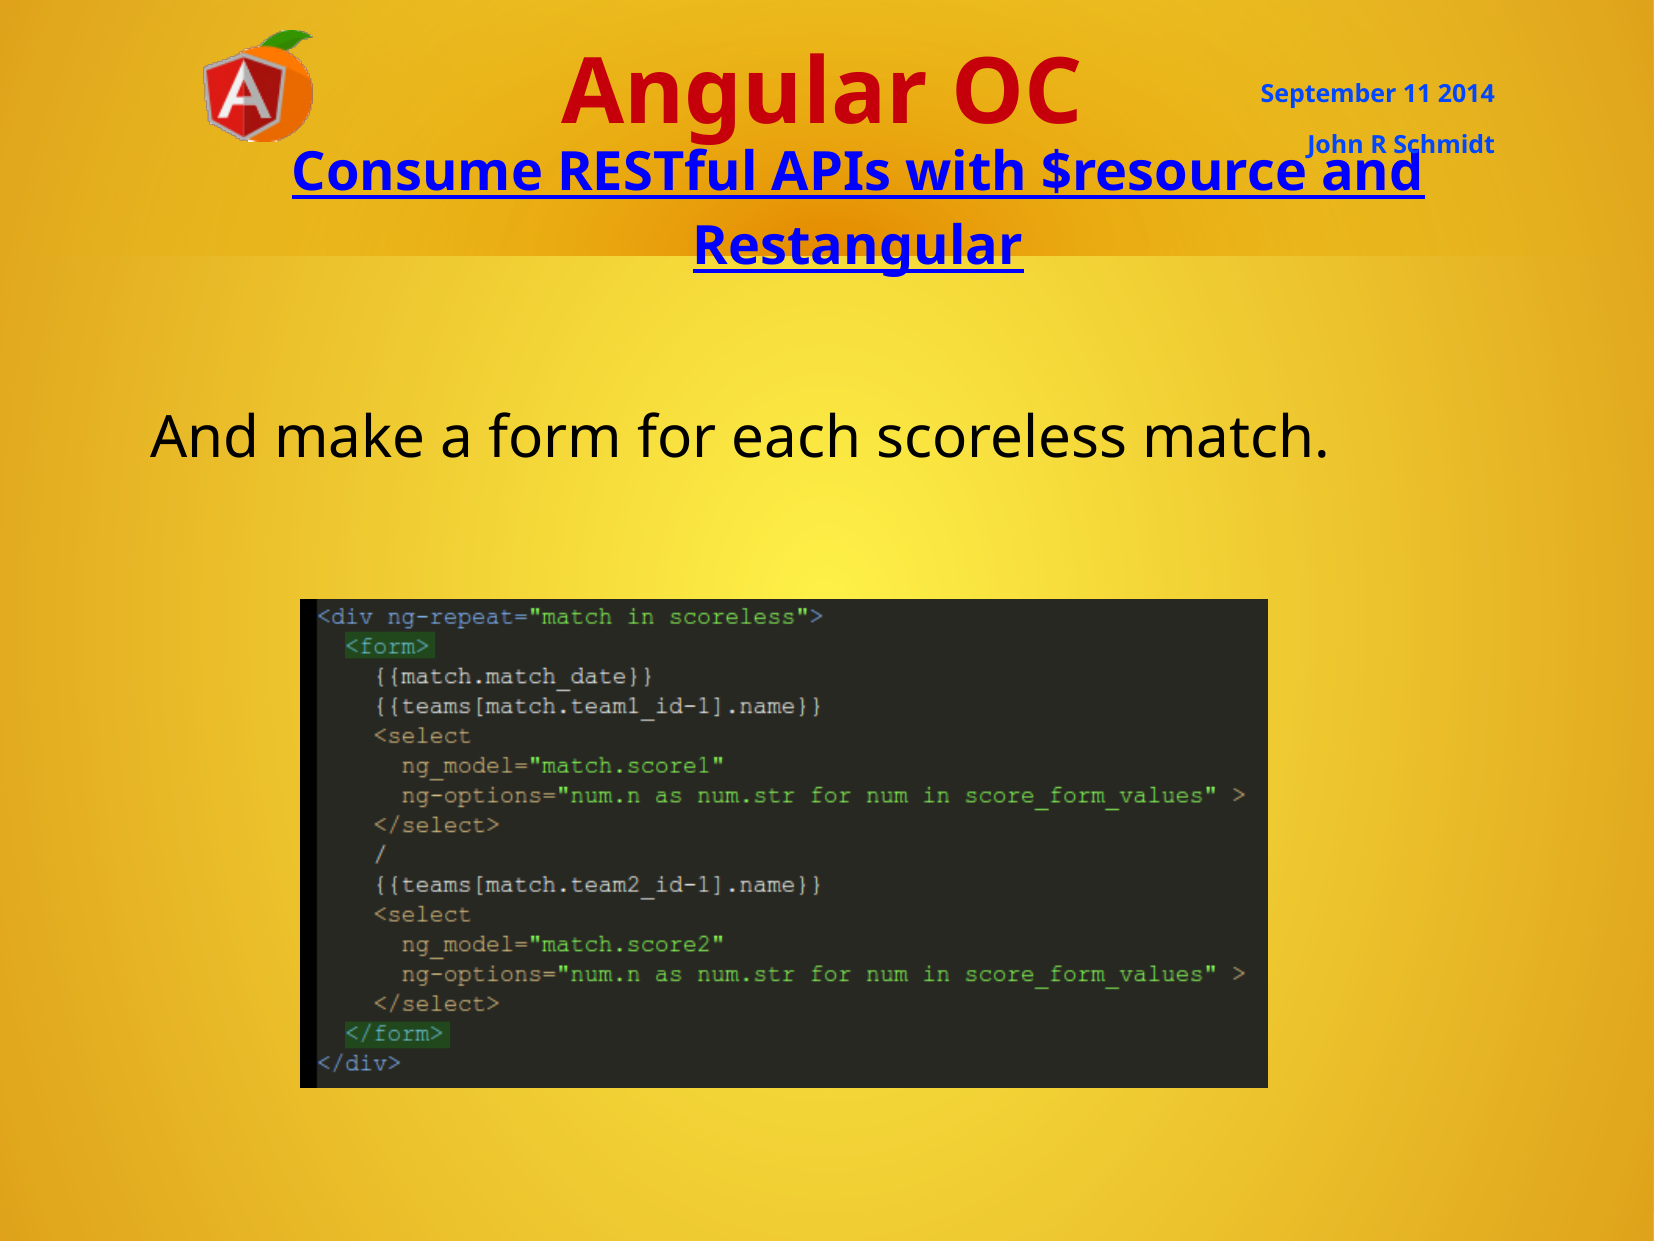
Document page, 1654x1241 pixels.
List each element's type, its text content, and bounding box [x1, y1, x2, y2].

text_box September 11 2014 John R Schmidt [1200, 51, 1510, 143]
picture [300, 599, 1268, 1088]
subtitle And make a form for each scoreless match. [150, 374, 1579, 496]
picture [202, 30, 316, 142]
text_box Consume RESTful APIs with $resource and Restangular [150, 175, 1567, 239]
title Angular OC [560, 34, 1086, 142]
